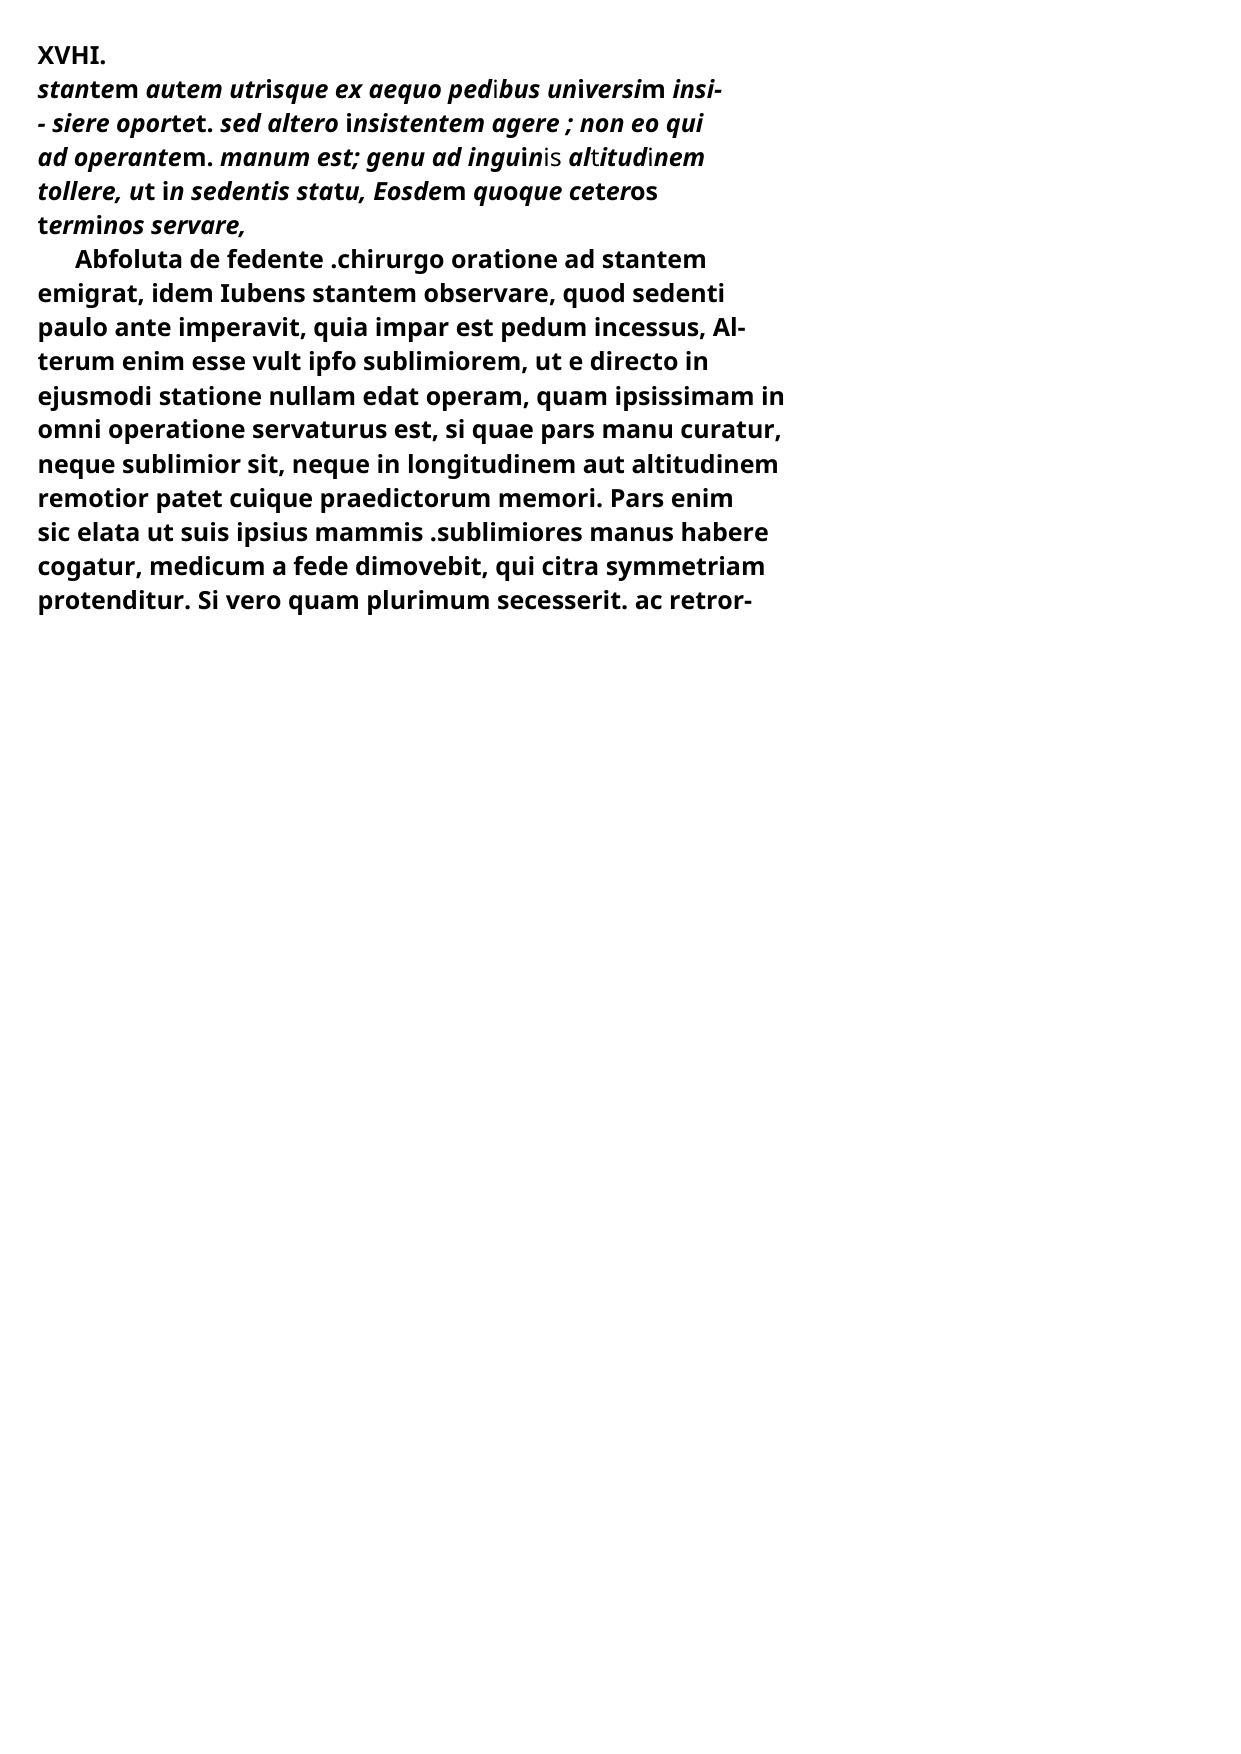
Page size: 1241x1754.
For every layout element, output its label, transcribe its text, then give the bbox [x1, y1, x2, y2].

text stantem autem utrisque ex aequo pedibus universim insi- - siere oportet. sed altero insistentem agere ; non eo qui ad operantem. manum est; genu ad inguinis altitudinem tollere, ut in sedentis statu, Eosdem quoque ceteros terminos servare, [37, 72, 1203, 242]
text XVHI. [37, 37, 1203, 72]
text Abfoluta de fedente .chirurgo oratione ad stantem emigrat, idem Iubens stantem observare, quod sedenti paulo ante imperavit, quia impar est pedum incessus, Al- terum enim esse vult ipfo sublimiorem, ut e directo in ejusmodi statione nullam edat operam, quam ipsissimam in omni operatione servaturus est, si quae pars manu curatur, neque sublimior sit, neque in longitudinem aut altitudinem remotior patet cuique praedictorum memori. Pars enim sic elata ut suis ipsius mammis .sublimiores manus habere cogatur, medicum a fede dimovebit, qui citra symmetriam protenditur. Si vero quam plurimum secesserit. ac retror- [37, 242, 1203, 617]
